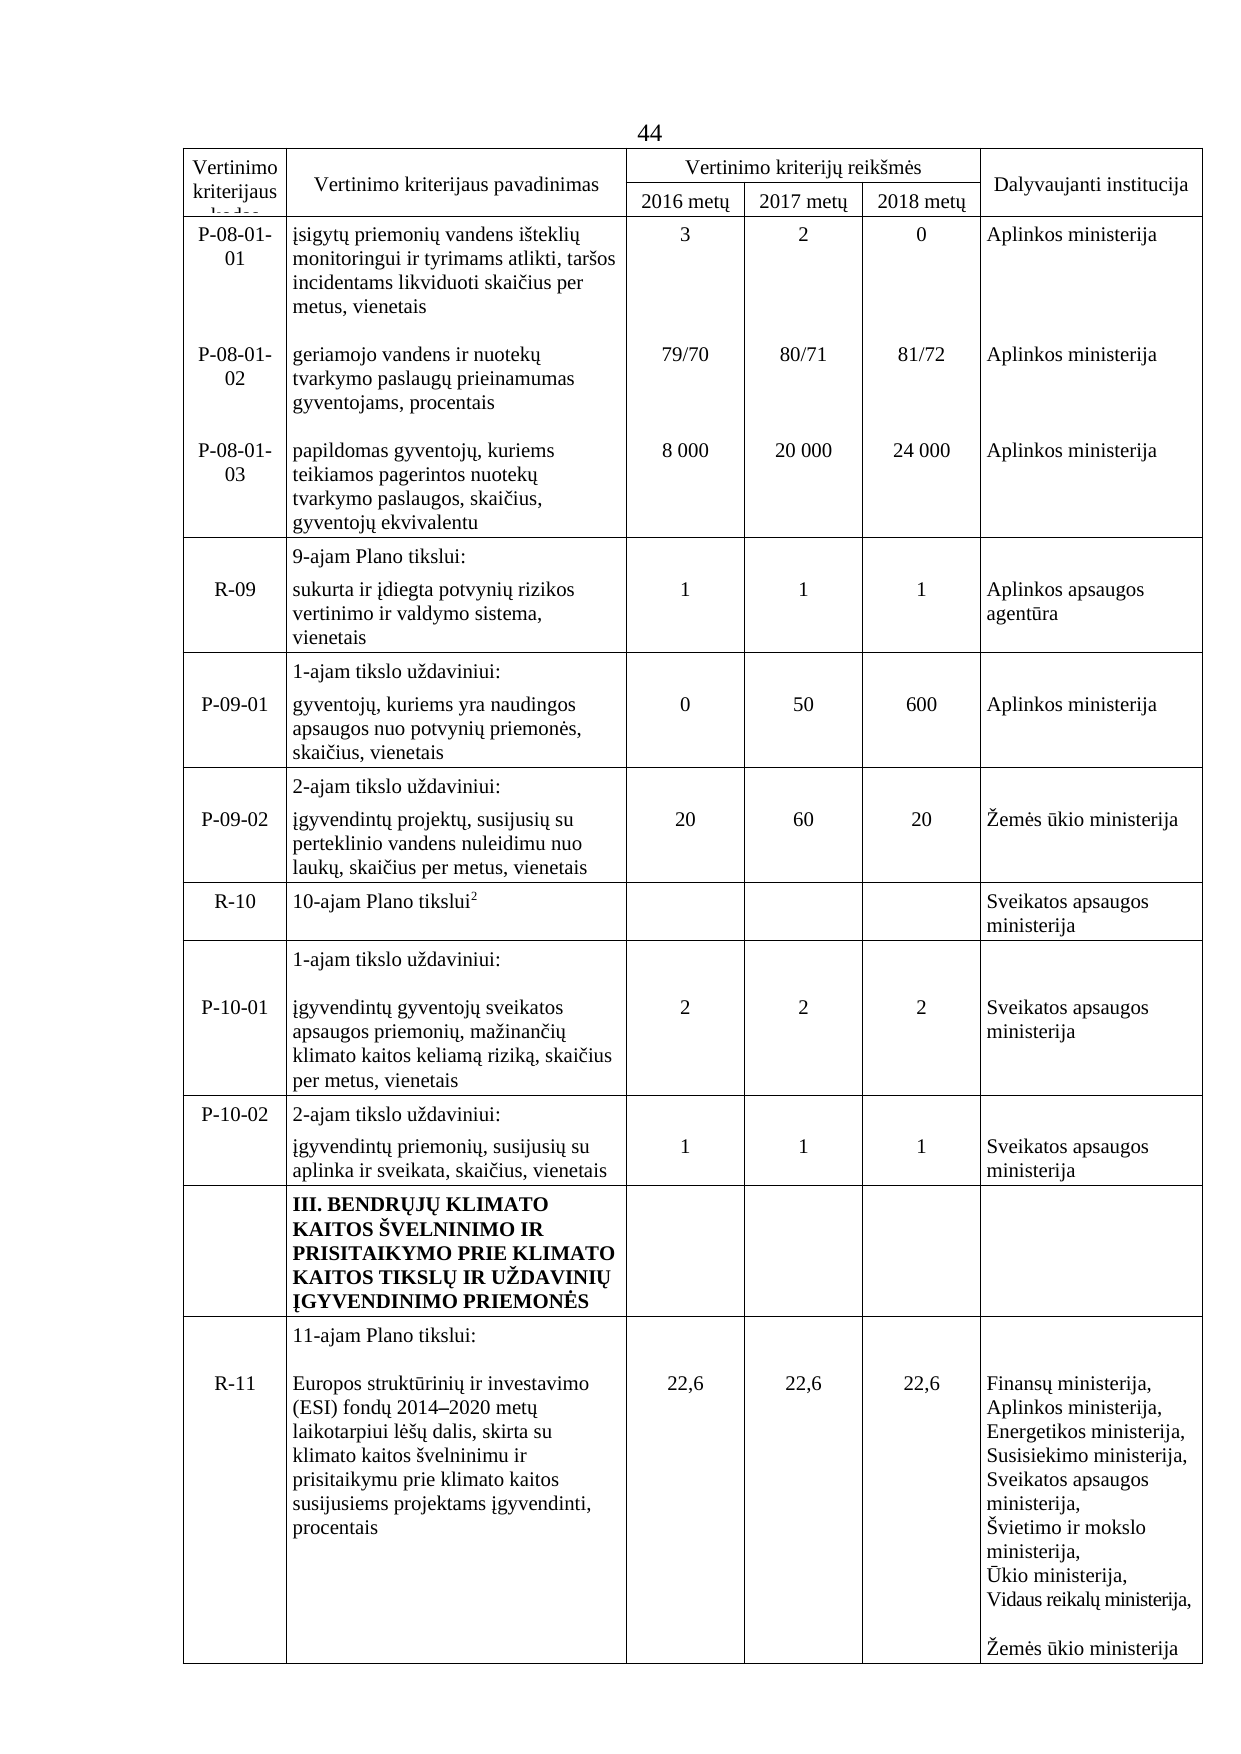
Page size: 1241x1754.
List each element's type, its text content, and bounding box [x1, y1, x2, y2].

table_cell [981, 1096, 1202, 1128]
table_cell 2 80/71 20 000 [745, 217, 862, 537]
table_cell P-09-01 [184, 686, 286, 767]
table_cell 1-ajam tikslo uždaviniui: [287, 653, 626, 686]
table_cell 1 [863, 1129, 980, 1185]
table_cell įgyvendintų priemonių, susijusių su aplinka ir sveikata, skaičius, vienetais [287, 1129, 626, 1185]
table_cell 50 [745, 686, 862, 767]
table_cell Žemės ūkio ministerija [981, 801, 1202, 882]
table_cell Aplinkos apsaugos agentūra [981, 571, 1202, 652]
table_cell [863, 883, 980, 940]
table_cell 0 [627, 686, 744, 767]
table_cell Finansų ministerija, Aplinkos ministerija, Energetikos ministerija, Susisiekimo ministerija, Sveikatos apsaugos ministerija, Švietimo ir mokslo ministerija, Ūkio ministerija, Vidaus reikalų ministerija, Žemės ūkio ministerija [981, 1317, 1202, 1662]
table_header Vertinimo kriterijaus pavadinimas [287, 149, 626, 216]
table_cell 3 79/70 8 000 [627, 217, 744, 537]
table_cell [745, 653, 862, 686]
table_cell 2017 metų [745, 183, 862, 216]
table_cell [863, 538, 980, 571]
table_cell [863, 1186, 980, 1316]
table_cell [863, 653, 980, 686]
table_cell 2 [863, 941, 980, 1094]
table_header Vertinimo kriterijų reikšmės [627, 149, 980, 182]
table_cell gyventojų, kuriems yra naudingos apsaugos nuo potvynių priemonės, skaičius, vienetais [287, 686, 626, 767]
table_cell 20 [863, 801, 980, 882]
table_cell 9-ajam Plano tikslui: [287, 538, 626, 571]
table_cell [863, 1096, 980, 1128]
table_cell 2-ajam tikslo uždaviniui: [287, 1096, 626, 1128]
table_cell [627, 1096, 744, 1128]
table_cell [627, 653, 744, 686]
table_cell [184, 653, 286, 686]
table_cell Sveikatos apsaugos ministerija [981, 883, 1202, 940]
table_cell [745, 883, 862, 940]
table_cell 22,6 [627, 1317, 744, 1662]
table_cell sukurta ir įdiegta potvynių rizikos vertinimo ir valdymo sistema, vienetais [287, 571, 626, 652]
table_cell 2016 metų [627, 183, 744, 216]
table_cell P-08-01-01 P-08-01-02 P-08-01-03 [184, 217, 286, 537]
table_cell [745, 1096, 862, 1128]
table_cell 1 [627, 571, 744, 652]
table_cell [981, 1186, 1202, 1316]
table_cell 11-ajam Plano tikslui: Europos struktūrinių ir investavimo (ESI) fondų 2014–2020 metų laikotarpiui lėšų dalis, skirta su klimato kaitos švelninimu ir prisitaikymu prie klimato kaitos susijusiems projektams įgyvendinti, procentais [287, 1317, 626, 1662]
table_cell P-10-02 [184, 1096, 286, 1128]
table_cell [627, 538, 744, 571]
table_cell Aplinkos ministerija [981, 686, 1202, 767]
table_cell 1 [863, 571, 980, 652]
table_cell 1 [745, 571, 862, 652]
table_cell [184, 538, 286, 571]
table_cell III. BENDRŲJŲ KLIMATO KAITOS ŠVELNINIMO IR PRISITAIKYMO PRIE KLIMATO KAITOS TIKSLŲ IR UŽDAVINIŲ ĮGYVENDINIMO PRIEMONĖS [287, 1186, 626, 1316]
table_cell Sveikatos apsaugos ministerija [981, 941, 1202, 1094]
table_cell [627, 1186, 744, 1316]
table_header Dalyvaujanti institucija [981, 149, 1202, 216]
table_cell [627, 768, 744, 801]
table_cell P-09-02 [184, 801, 286, 882]
table_cell [627, 883, 744, 940]
table_cell [184, 1129, 286, 1185]
table_cell R-11 [184, 1317, 286, 1662]
table_cell [745, 1186, 862, 1316]
table_cell 1-ajam tikslo uždaviniui: įgyvendintų gyventojų sveikatos apsaugos priemonių, mažinančių klimato kaitos keliamą riziką, skaičius per metus, vienetais [287, 941, 626, 1094]
table_cell [863, 768, 980, 801]
table_cell [184, 768, 286, 801]
table_cell 60 [745, 801, 862, 882]
table_cell 1 [745, 1129, 862, 1185]
table_cell 2018 metų [863, 183, 980, 216]
table_cell 20 [627, 801, 744, 882]
table_cell įgyvendintų projektų, susijusių su perteklinio vandens nuleidimu nuo laukų, skaičius per metus, vienetais [287, 801, 626, 882]
table_cell įsigytų priemonių vandens išteklių monitoringui ir tyrimams atlikti, taršos incidentams likviduoti skaičius per metus, vienetais geriamojo vandens ir nuotekų tvarkymo paslaugų prieinamumas gyventojams, procentais papildomas gyventojų, kuriems teikiamos pagerintos nuotekų tvarkymo paslaugos, skaičius, gyventojų ekvivalentu [287, 217, 626, 537]
table_cell 2-ajam tikslo uždaviniui: [287, 768, 626, 801]
table_cell [981, 768, 1202, 801]
table_cell 10-ajam Plano tikslui2 [287, 883, 626, 940]
table_header Vertinimo kriterijaus kodas [184, 149, 286, 216]
table_cell R-09 [184, 571, 286, 652]
table_cell 600 [863, 686, 980, 767]
table_cell 22,6 [863, 1317, 980, 1662]
table_cell R-10 [184, 883, 286, 940]
table_cell 0 81/72 24 000 [863, 217, 980, 537]
table_cell [745, 538, 862, 571]
table_cell 2 [745, 941, 862, 1094]
table_cell [184, 1186, 286, 1316]
table_cell 22,6 [745, 1317, 862, 1662]
table_cell 2 [627, 941, 744, 1094]
table_cell [981, 653, 1202, 686]
table_cell [981, 538, 1202, 571]
table_cell P-10-01 [184, 941, 286, 1094]
table_cell 1 [627, 1129, 744, 1185]
table_cell Aplinkos ministerija Aplinkos ministerija Aplinkos ministerija [981, 217, 1202, 537]
table_cell Sveikatos apsaugos ministerija [981, 1129, 1202, 1185]
table_cell [745, 768, 862, 801]
